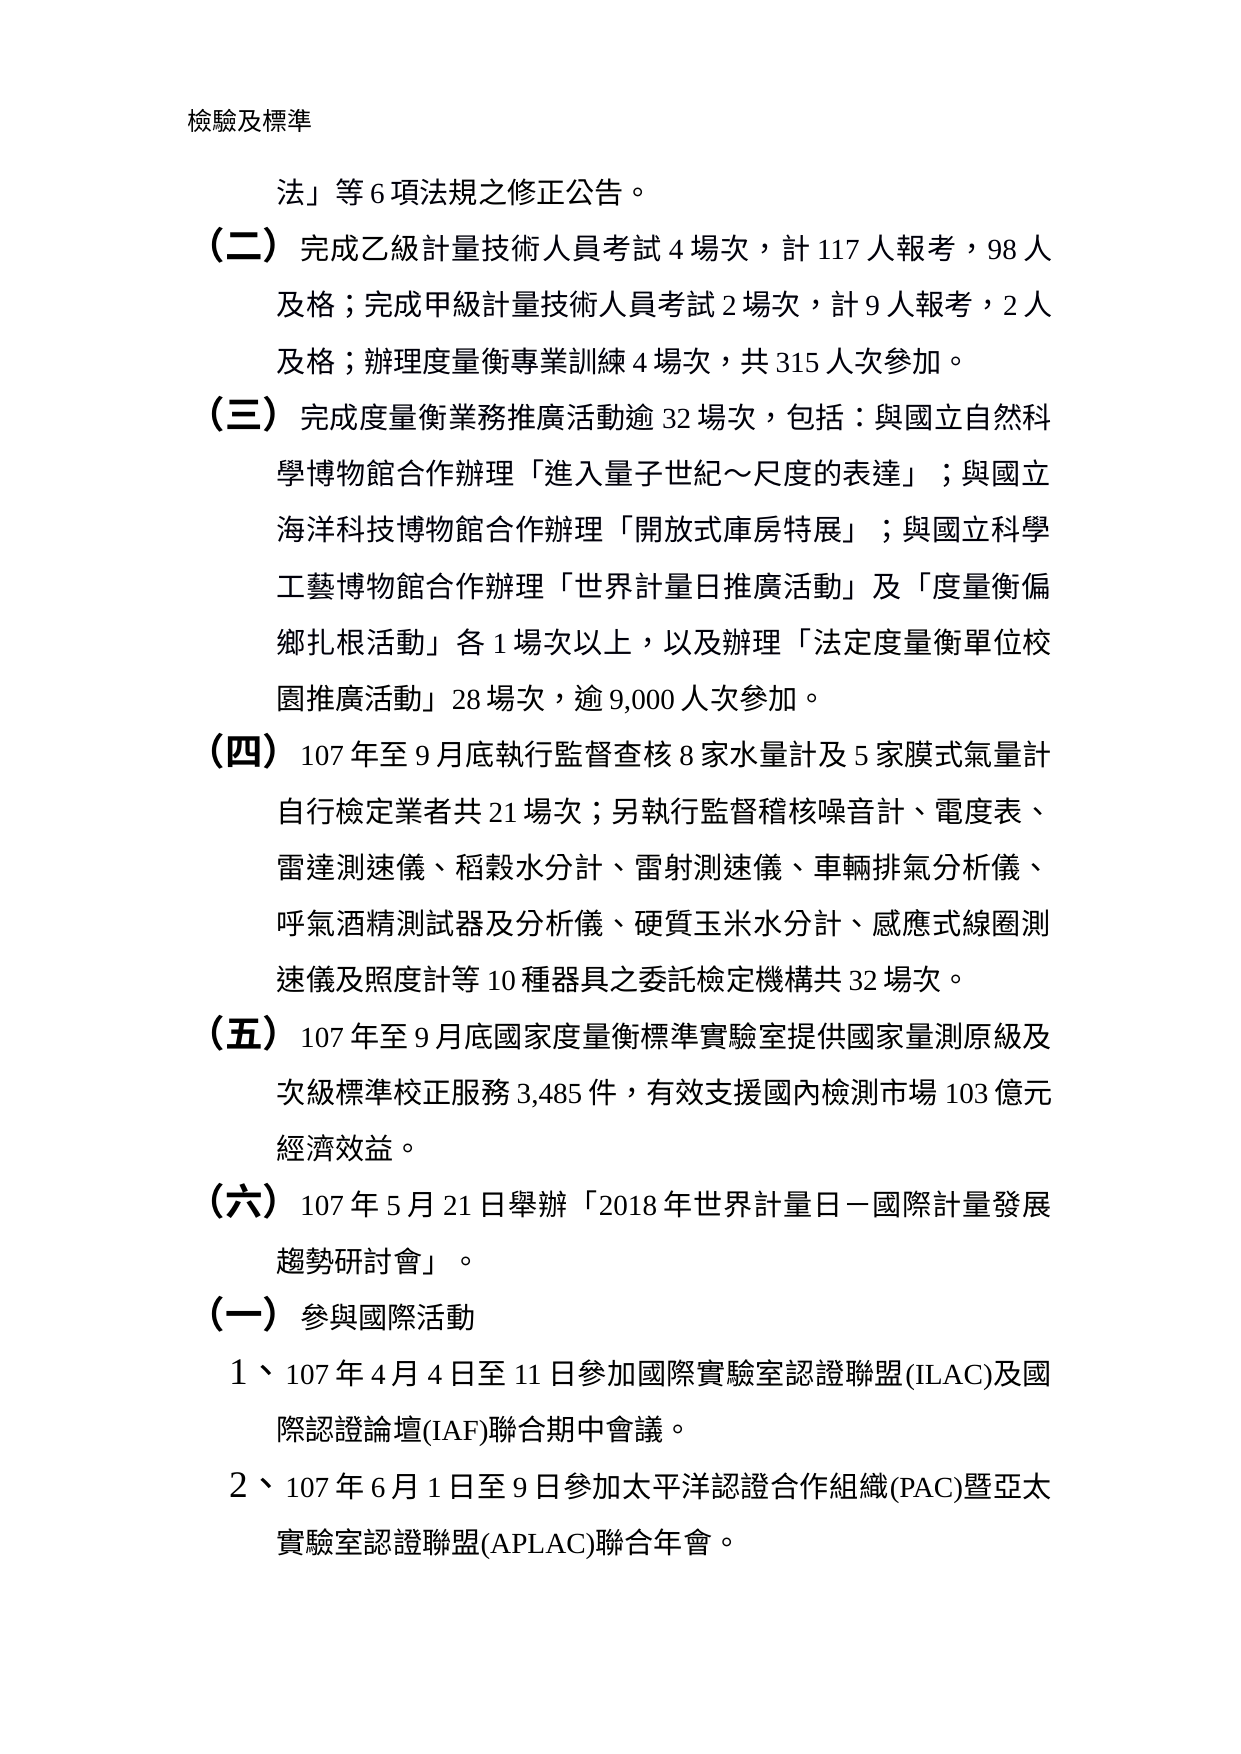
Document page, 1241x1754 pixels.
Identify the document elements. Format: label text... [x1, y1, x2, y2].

list 107年4月4日至11日參加國際實驗室認證聯盟(ILAC)及國際認證論壇(IAF)聯合期中會議。 [229, 1339, 1053, 1452]
list 107年5月21日舉辦「2018年世界計量日－國際計量發展趨勢研討會」。 [187, 1171, 1053, 1283]
list 107年6月1日至9日參加太平洋認證合作組織(PAC)暨亞太實驗室認證聯盟(APLAC)聯合年會。 [229, 1452, 1053, 1564]
list 法」等6項法規之修正公告。 [187, 158, 1053, 214]
list 完成度量衡業務推廣活動逾32場次，包括：與國立自然科學博物館合作辦理「進入量子世紀～尺度的表達」；與國立海洋科技博物館合作辦理「開放式庫房特展」；與國立科學工藝博物館合作辦理「世界計量日推廣活動」及「度量衡偏鄉扎根活動」各1場次以上，以及辦理「法定度量衡單位校園推廣活動」28場次，逾9,000人次參加。 [187, 383, 1053, 721]
list 參與國際活動 [187, 1283, 1053, 1339]
list 107年至9月底國家度量衡標準實驗室提供國家量測原級及次級標準校正服務3,485件，有效支援國內檢測市場103億元經濟效益。 [187, 1002, 1053, 1171]
list 完成乙級計量技術人員考試4場次，計117人報考，98人及格；完成甲級計量技術人員考試2場次，計9人報考，2人及格；辦理度量衡專業訓練4場次，共315人次參加。 [187, 214, 1053, 383]
list 107年至9月底執行監督查核8家水量計及5家膜式氣量計自行檢定業者共21場次；另執行監督稽核噪音計、電度表、雷達測速儀、稻穀水分計、雷射測速儀、車輛排氣分析儀、呼氣酒精測試器及分析儀、硬質玉米水分計、感應式線圈測速儀及照度計等10種器具之委託檢定機構共32場次。 [187, 721, 1053, 1002]
